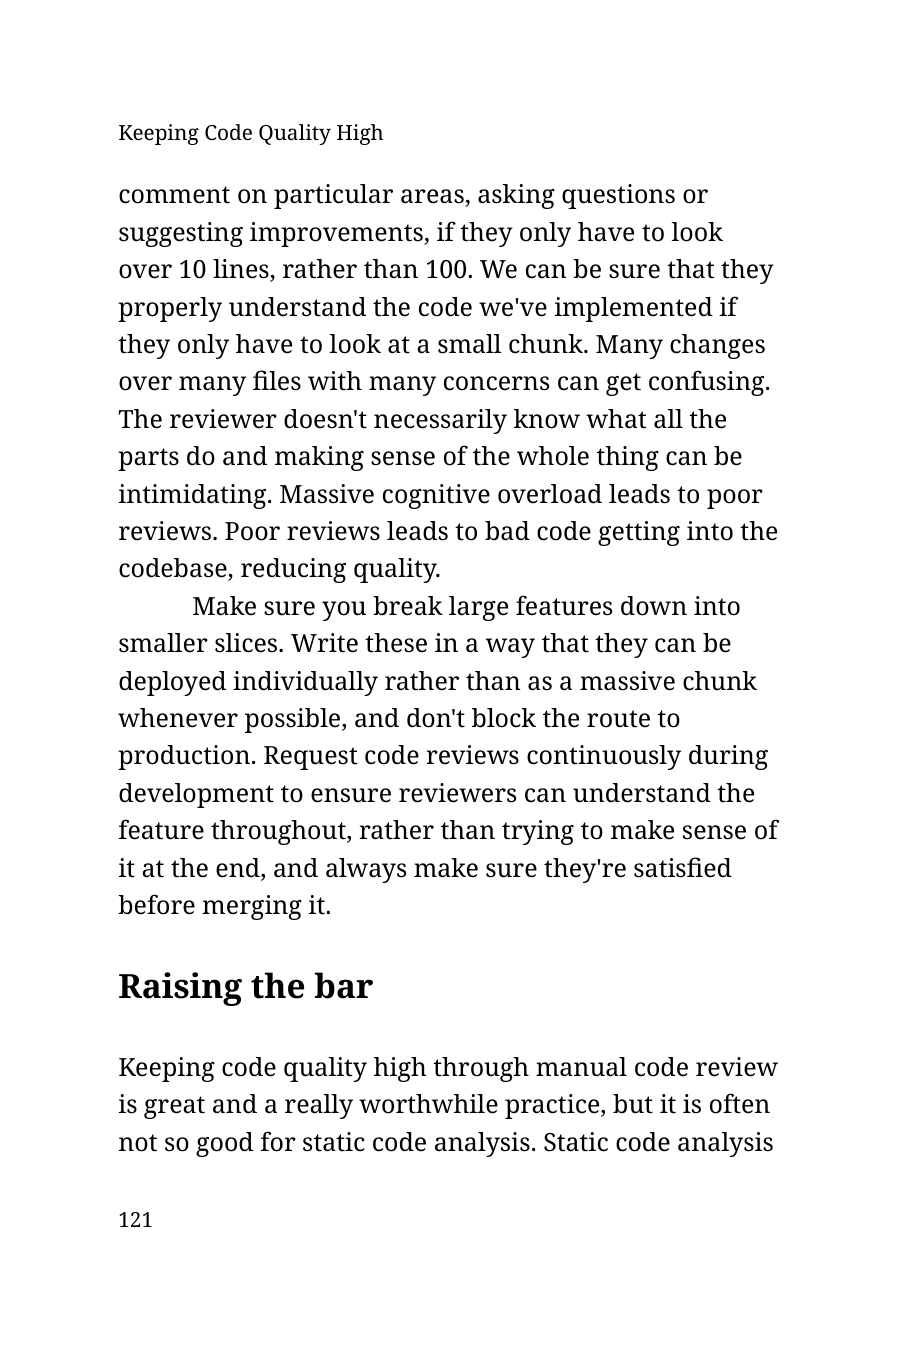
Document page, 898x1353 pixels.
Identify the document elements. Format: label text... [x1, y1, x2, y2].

text Keeping code quality high through manual code review is great and a really worthwhile practice, but it is often not so good for static code analysis. Static code analysis [118, 1050, 779, 1158]
text comment on particular areas, asking questions or suggesting improvements, if they only have to look over 10 lines, rather than 100. We can be sure that they properly understand the code we've implemented if they only have to look at a small chunk. Many changes over many files with many concerns can get confusing. The reviewer doesn't necessarily know what all the parts do and making sense of the whole thing can be intimidating. Massive cognitive overload leads to poor reviews. Poor reviews leads to bad code getting into the codebase, reducing quality. [118, 177, 779, 585]
subtitle Raising the bar [118, 962, 779, 1008]
text Make sure you break large features down into smaller slices. Write these in a way that they can be deployed individually rather than as a massive chunk whenever possible, and don't block the route to production. Request code reviews continuously during development to ensure reviewers can understand the feature throughout, rather than trying to make sense of it at the end, and always make sure they're satisfied before merging it. [118, 588, 779, 922]
